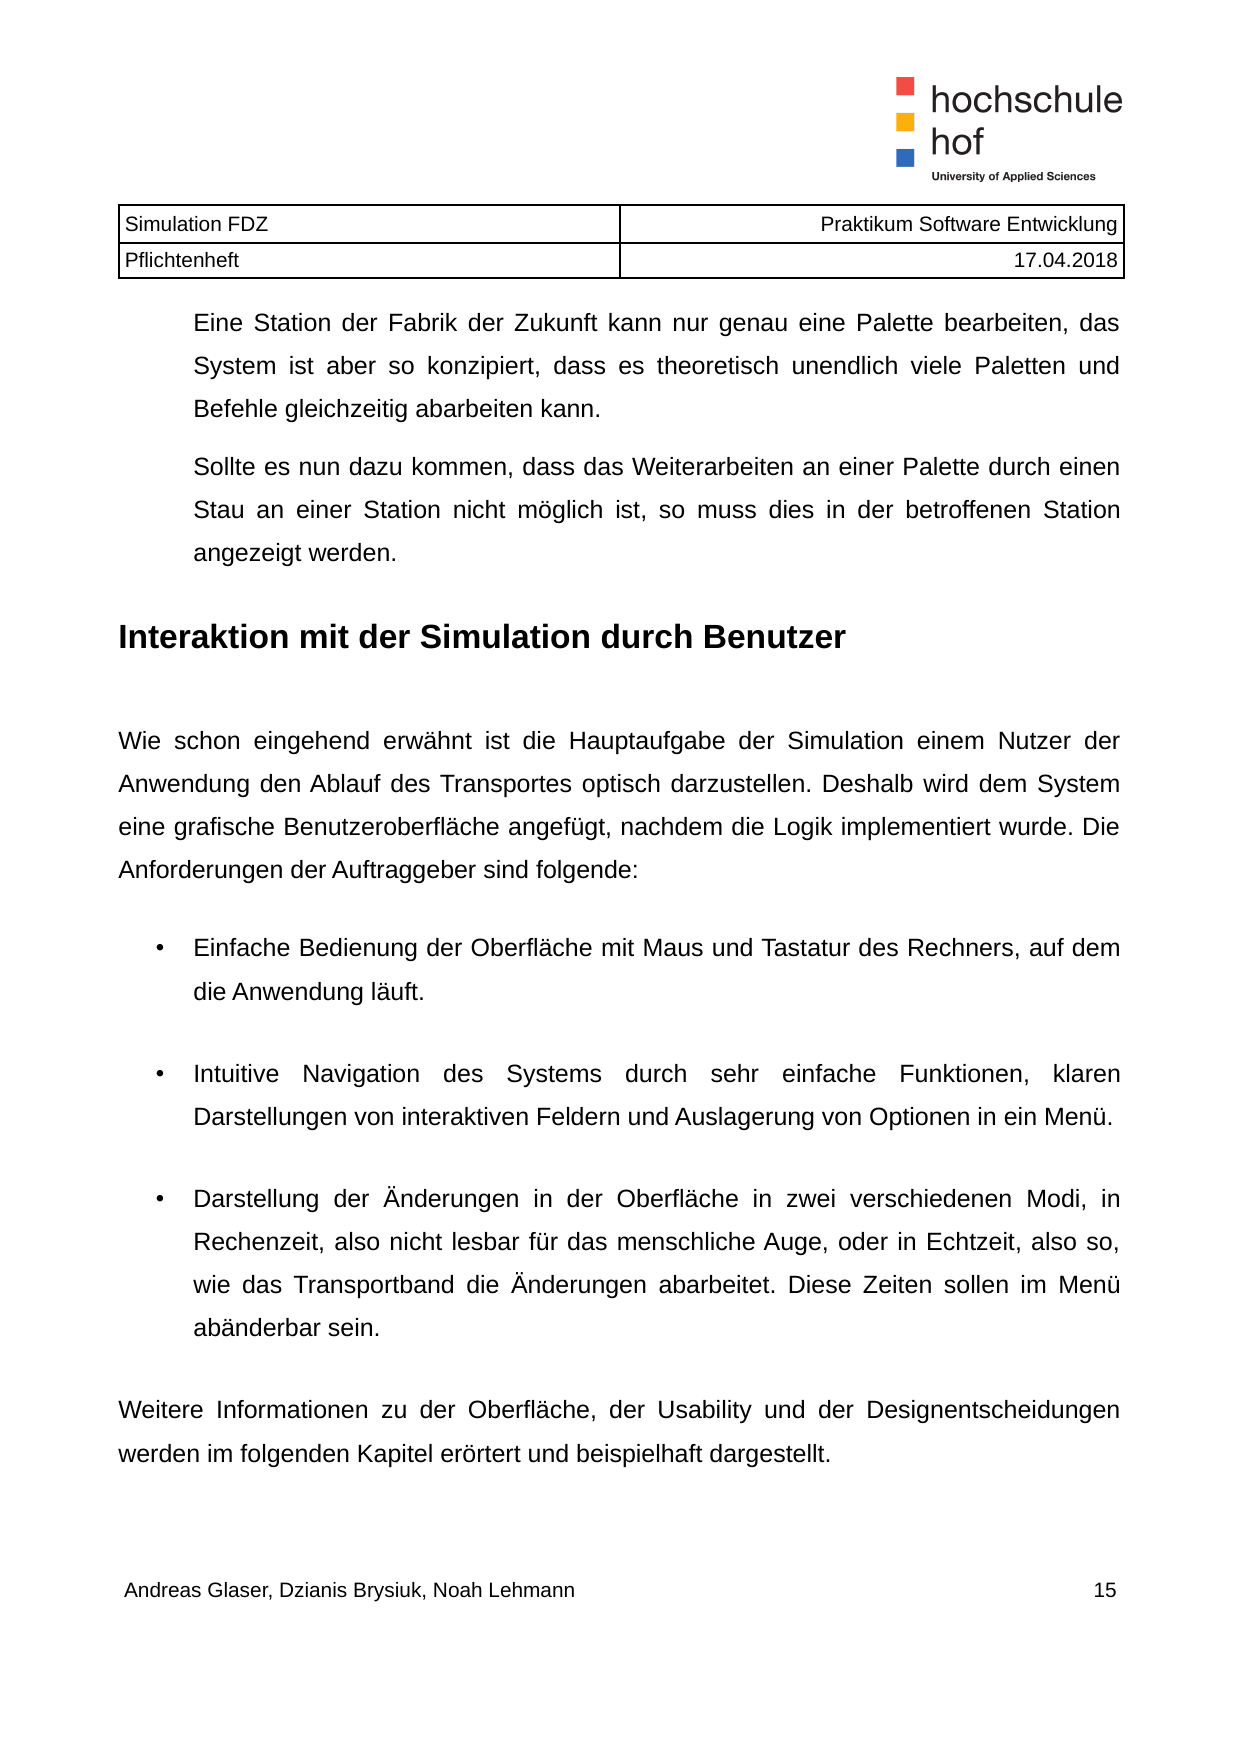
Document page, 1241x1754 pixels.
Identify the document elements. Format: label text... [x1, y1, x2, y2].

picture [896, 77, 1122, 182]
list Sollte es nun dazu kommen, dass das Weiterarbeiten an einer Palette durch einen Stau an einer Station nicht möglich ist, so muss dies in der betroffenen Station angezeigt werden. [156, 452, 1122, 567]
subtitle Interaktion mit der Simulation durch Benutzer [118, 617, 1122, 656]
text Weitere Informationen zu der Oberfläche, der Usability und der Designentscheidungen werden im folgenden Kapitel erörtert und beispielhaft dargestellt. [118, 1396, 1122, 1467]
text Wie schon eingehend erwähnt ist die Hauptaufgabe der Simulation einem Nutzer der Anwendung den Ablauf des Transportes optisch darzustellen. Deshalb wird dem System eine grafische Benutzeroberfläche angefügt, nachdem die Logik implementiert wurde. Die Anforderungen der Auftraggeber sind folgende: [118, 726, 1122, 884]
list Intuitive Navigation des Systems durch sehr einfache Funktionen, klaren Darstellungen von interaktiven Feldern und Auslagerung von Optionen in ein Menü. [156, 1059, 1122, 1131]
list Einfache Bedienung der Oberfläche mit Maus und Tastatur des Rechners, auf dem die Anwendung läuft. [156, 933, 1122, 1005]
list Darstellung der Änderungen in der Oberfläche in zwei verschiedenen Modi, in Rechenzeit, also nicht lesbar für das menschliche Auge, oder in Echtzeit, also so, wie das Transportband die Änderungen abarbeitet. Diese Zeiten sollen im Menü abänderbar sein. [156, 1184, 1122, 1342]
list Eine Station der Fabrik der Zukunft kann nur genau eine Palette bearbeiten, das System ist aber so konzipiert, dass es theoretisch unendlich viele Paletten und Befehle gleichzeitig abarbeiten kann. [156, 308, 1122, 423]
